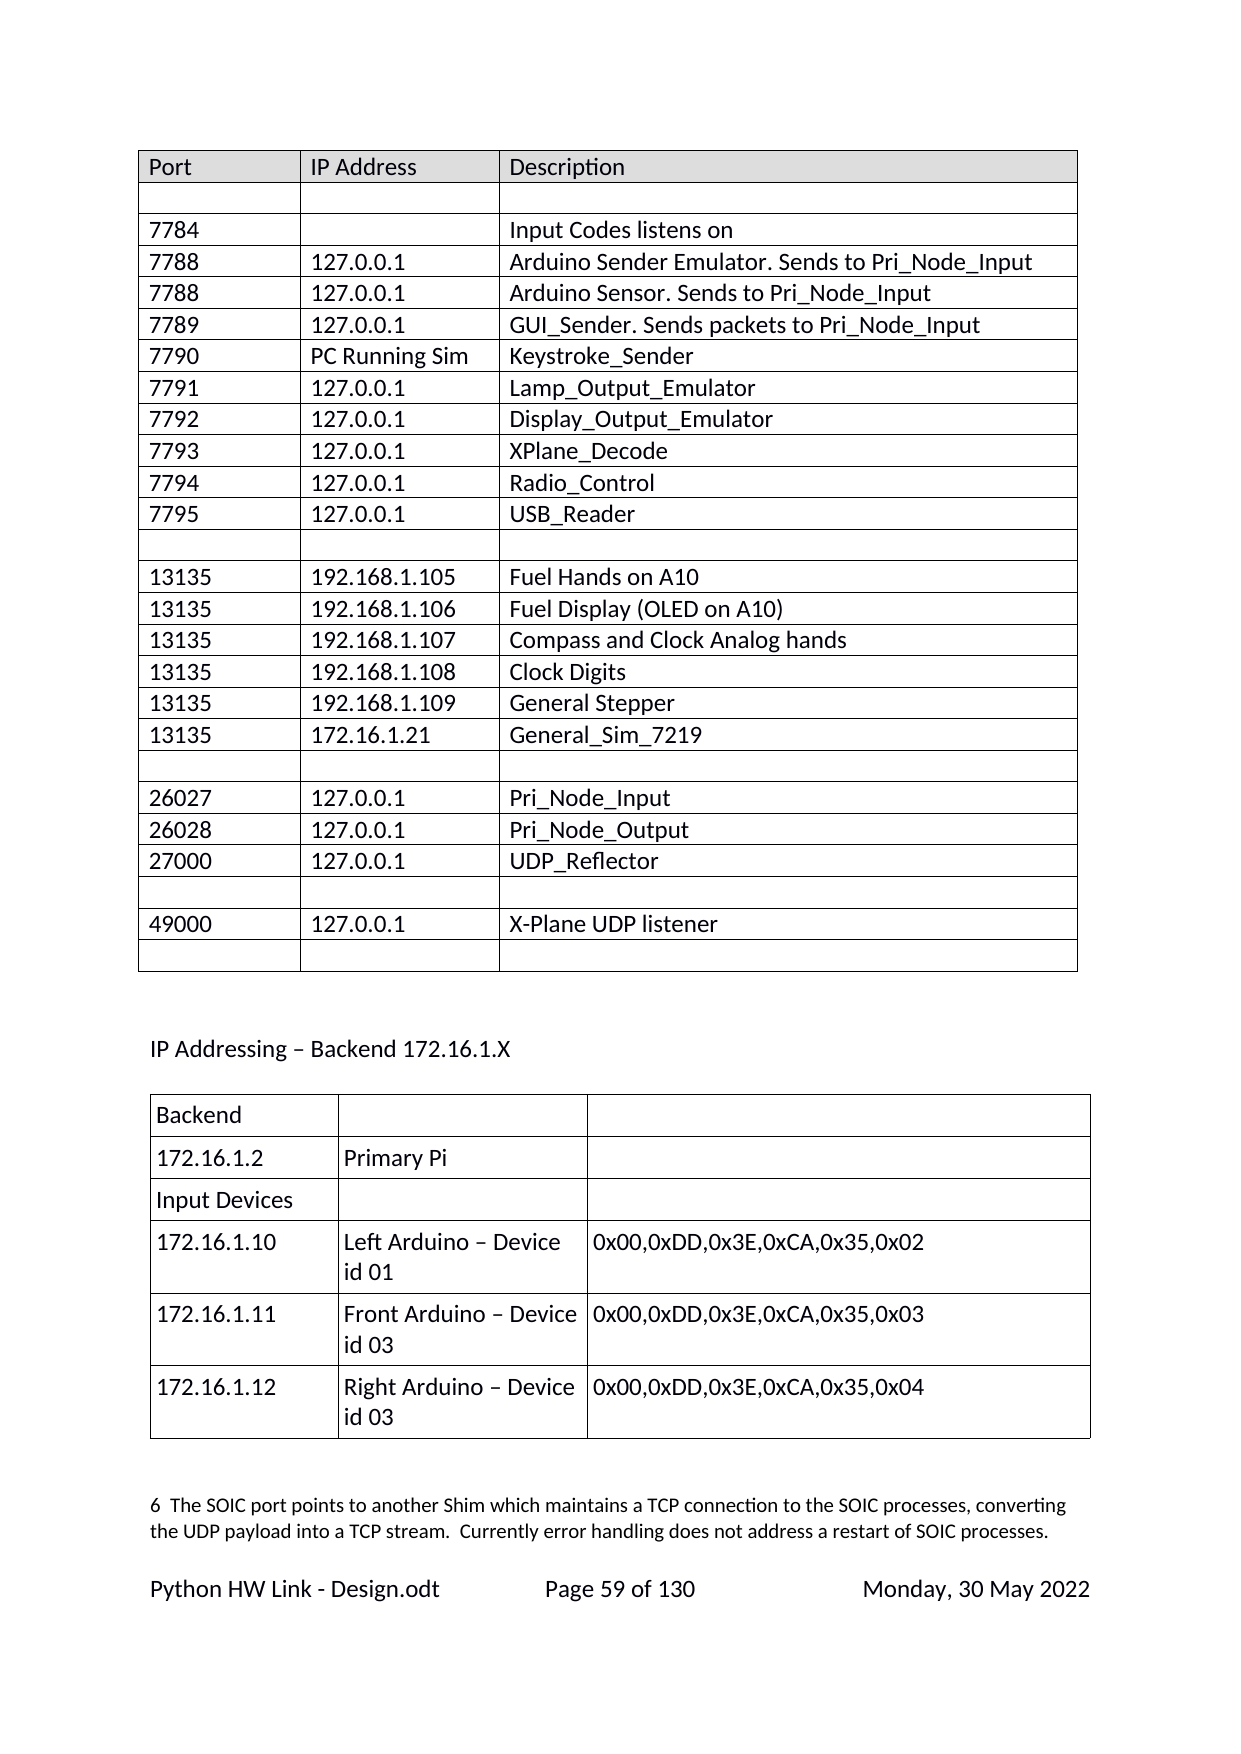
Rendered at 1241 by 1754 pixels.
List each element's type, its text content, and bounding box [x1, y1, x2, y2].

table_cell 7794 [139, 467, 300, 497]
table_cell 13135 [139, 625, 300, 655]
table_cell XPlane_Decode [500, 435, 1077, 466]
table_cell 127.0.0.1 [301, 404, 499, 434]
table_cell Left Arduino – Device id 01 [339, 1221, 587, 1293]
table_cell 192.168.1.106 [301, 593, 499, 623]
table_cell [301, 214, 499, 245]
table_cell 127.0.0.1 [301, 498, 499, 529]
table_cell Right Arduino – Device id 03 [339, 1366, 587, 1438]
table_cell 0x00,0xDD,0x3E,0xCA,0x35,0x04 [588, 1366, 1090, 1438]
table_cell 13135 [139, 593, 300, 623]
table_cell 13135 [139, 656, 300, 687]
table_cell 7789 [139, 309, 300, 339]
table_cell 127.0.0.1 [301, 372, 499, 402]
table_cell 7784 [139, 214, 300, 245]
table_cell [139, 530, 300, 560]
table_cell [139, 751, 300, 781]
table_cell 0x00,0xDD,0x3E,0xCA,0x35,0x03 [588, 1294, 1090, 1365]
table_cell 27000 [139, 845, 300, 876]
table_cell 172.16.1.21 [301, 719, 499, 750]
table_cell Fuel Display (OLED on A10) [500, 593, 1077, 623]
table_cell [500, 877, 1077, 907]
table_cell [301, 751, 499, 781]
table_cell 7795 [139, 498, 300, 529]
table_cell 7788 [139, 246, 300, 276]
table_cell [139, 183, 300, 213]
table_cell 172.16.1.10 [151, 1221, 338, 1293]
table_cell 127.0.0.1 [301, 782, 499, 813]
table_cell Primary Pi [339, 1137, 587, 1178]
table_cell [500, 940, 1077, 971]
table_cell 127.0.0.1 [301, 309, 499, 339]
table_cell Pri_Node_Output [500, 814, 1077, 844]
table_cell 13135 [139, 688, 300, 718]
table_cell [301, 877, 499, 907]
table_cell [588, 1179, 1090, 1220]
table_cell 192.168.1.109 [301, 688, 499, 718]
table_cell Keystroke_Sender [500, 340, 1077, 371]
table_cell 7792 [139, 404, 300, 434]
table_cell [339, 1179, 587, 1220]
table_cell Pri_Node_Input [500, 782, 1077, 813]
table_cell 7791 [139, 372, 300, 402]
table_cell 127.0.0.1 [301, 246, 499, 276]
table_cell 26028 [139, 814, 300, 844]
table_cell 192.168.1.105 [301, 561, 499, 592]
table_header IP Address [301, 151, 499, 182]
table_cell Display_Output_Emulator [500, 404, 1077, 434]
text IP Addressing – Backend 172.16.1.X [150, 1033, 1090, 1063]
table_cell 7788 [139, 277, 300, 308]
table_cell [301, 530, 499, 560]
table_cell [500, 183, 1077, 213]
table_header Backend [151, 1095, 338, 1136]
table_cell 192.168.1.107 [301, 625, 499, 655]
table_cell 127.0.0.1 [301, 277, 499, 308]
table_cell 13135 [139, 561, 300, 592]
table_cell USB_Reader [500, 498, 1077, 529]
table_cell PC Running Sim [301, 340, 499, 371]
table_cell 7790 [139, 340, 300, 371]
table_cell General_Sim_7219 [500, 719, 1077, 750]
table_cell [301, 183, 499, 213]
table_cell Clock Digits [500, 656, 1077, 687]
table_cell 127.0.0.1 [301, 467, 499, 497]
table_header Port [139, 151, 300, 182]
table_cell [500, 751, 1077, 781]
table_header [588, 1095, 1090, 1136]
table_cell 0x00,0xDD,0x3E,0xCA,0x35,0x02 [588, 1221, 1090, 1293]
table_cell Front Arduino – Device id 03 [339, 1294, 587, 1365]
table_cell Fuel Hands on A10 [500, 561, 1077, 592]
table_cell Arduino Sender Emulator. Sends to Pri_Node_Input [500, 246, 1077, 276]
table_cell Lamp_Output_Emulator [500, 372, 1077, 402]
table_cell Radio_Control [500, 467, 1077, 497]
table_cell 13135 [139, 719, 300, 750]
table_cell 49000 [139, 909, 300, 939]
table_cell 127.0.0.1 [301, 435, 499, 466]
table_cell [301, 940, 499, 971]
table_cell [139, 940, 300, 971]
table_cell 172.16.1.11 [151, 1294, 338, 1365]
table_cell Arduino Sensor. Sends to Pri_Node_Input [500, 277, 1077, 308]
table_cell Input Codes listens on [500, 214, 1077, 245]
table_cell 26027 [139, 782, 300, 813]
table_cell 172.16.1.12 [151, 1366, 338, 1438]
table_cell 127.0.0.1 [301, 845, 499, 876]
table_cell [500, 530, 1077, 560]
table_cell 192.168.1.108 [301, 656, 499, 687]
table_cell 7793 [139, 435, 300, 466]
table_cell Input Devices [151, 1179, 338, 1220]
table_cell UDP_Reflector [500, 845, 1077, 876]
table_cell X-Plane UDP listener [500, 909, 1077, 939]
table_cell [588, 1137, 1090, 1178]
table_header Description [500, 151, 1077, 182]
table_cell 127.0.0.1 [301, 909, 499, 939]
table_header [339, 1095, 587, 1136]
table_cell 172.16.1.2 [151, 1137, 338, 1178]
table_cell Compass and Clock Analog hands [500, 625, 1077, 655]
table_cell 127.0.0.1 [301, 814, 499, 844]
table_cell General Stepper [500, 688, 1077, 718]
table_cell [139, 877, 300, 907]
table_cell GUI_Sender. Sends packets to Pri_Node_Input [500, 309, 1077, 339]
